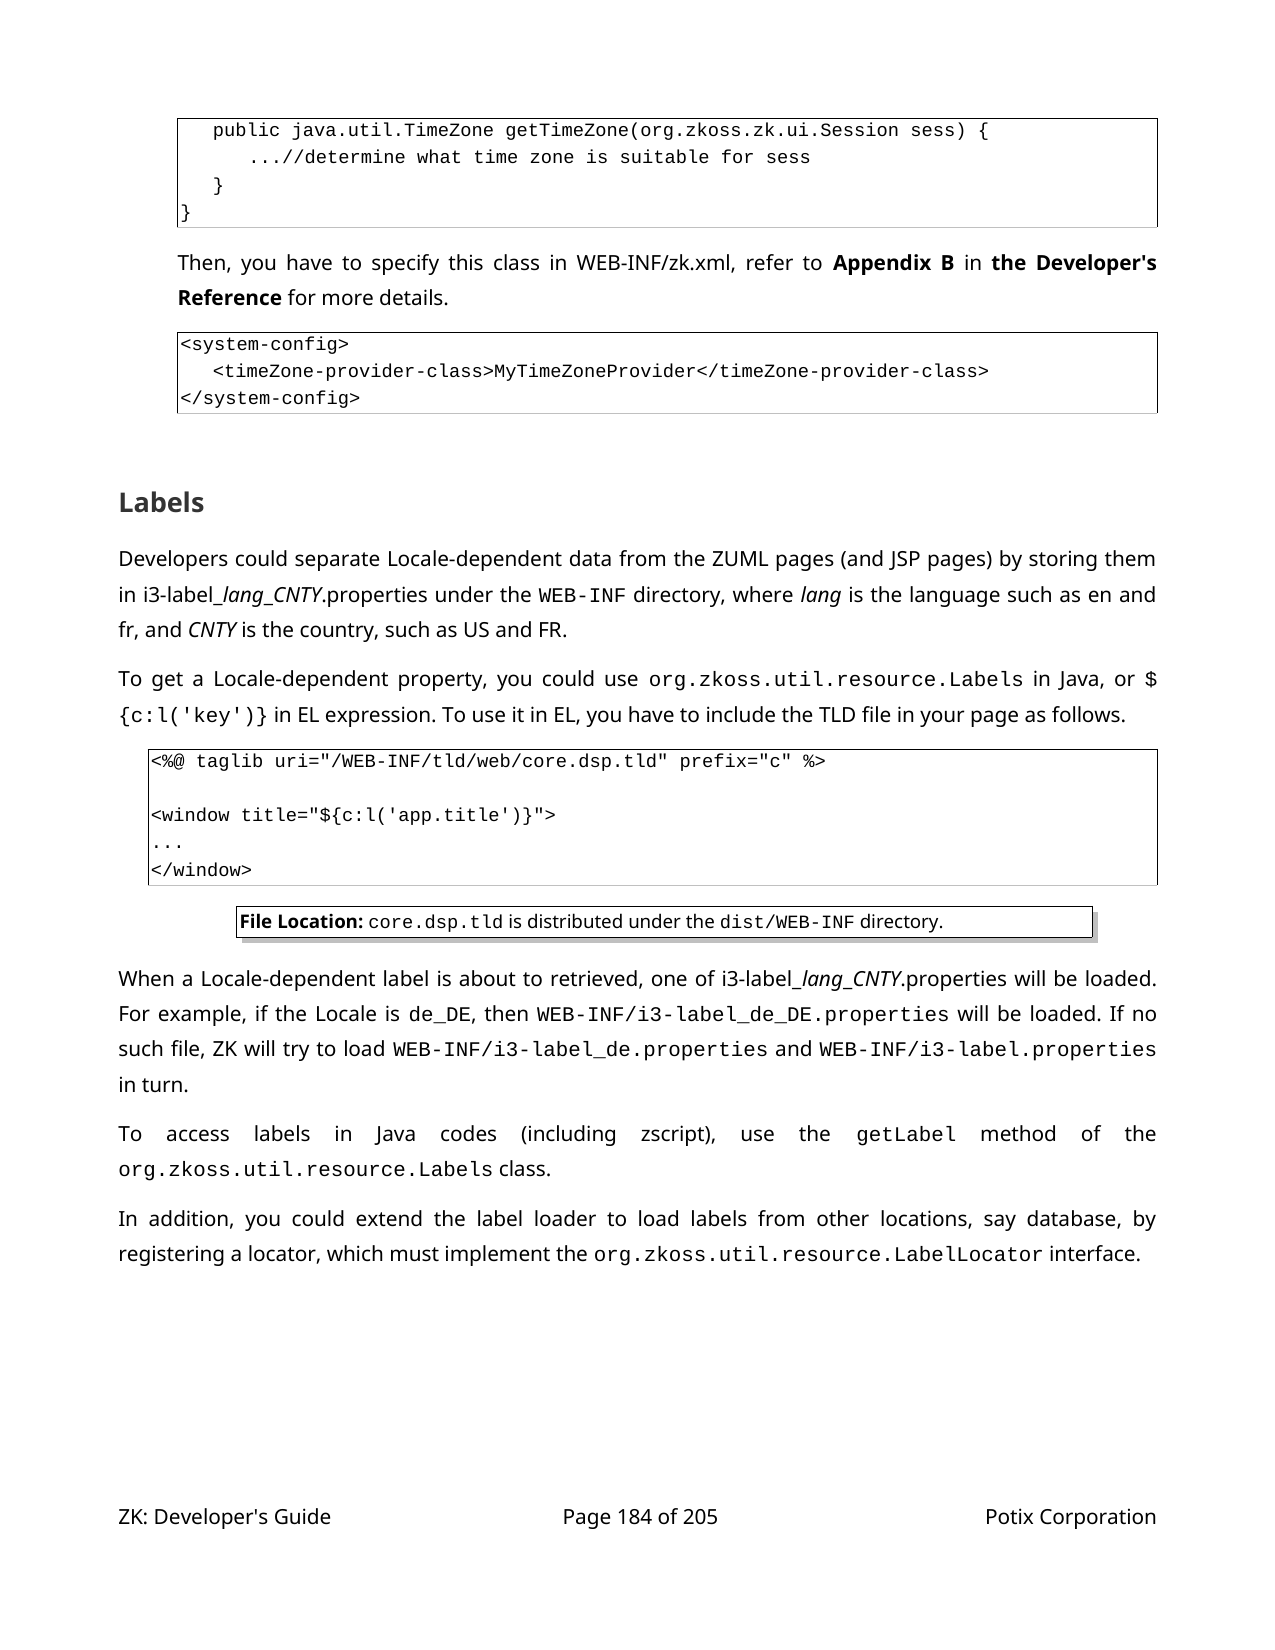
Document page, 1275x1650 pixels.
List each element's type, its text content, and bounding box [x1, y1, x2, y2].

text When a Locale-dependent label is about to retrieved, one of i3-label_lang_CNTY.properties will be loaded. For example, if the Locale is de_DE, then WEB-INF/i3-label_de_DE.properties will be loaded. If no such file, ZK will try to load WEB-INF/i3-label_de.properties and WEB-INF/i3-label.properties in turn. [118, 964, 1157, 1098]
text } [178, 172, 1157, 197]
text In addition, you could extend the label loader to load labels from other locations, say database, by registering a locator, which must implement the org.zkoss.util.resource.LabelLocator interface. [118, 1204, 1157, 1267]
text } [178, 200, 1157, 227]
text ...//determine what time zone is suitable for sess [178, 145, 1157, 169]
text To access labels in Java codes (including zscript), use the getLabel method of the org.zkoss.util.resource.Labels class. [118, 1119, 1157, 1183]
subtitle Labels [118, 484, 1157, 521]
text </system-config> [178, 386, 1157, 413]
text public java.util.TimeZone getTimeZone(org.zkoss.zk.ui.Session sess) { [178, 119, 1157, 142]
text Then, you have to specify this class in WEB-INF/zk.xml, refer to Appendix B in the Developer's Reference for more details. [177, 248, 1157, 311]
text <%@ taglib uri="/WEB-INF/tld/web/core.dsp.tld" prefix="c" %> [149, 750, 1157, 773]
text <timeZone-provider-class>MyTimeZoneProvider</timeZone-provider-class> [178, 359, 1157, 383]
text <system-config> [178, 333, 1157, 356]
text ... [149, 830, 1157, 855]
text To get a Locale-dependent property, you could use org.zkoss.util.resource.Labels in Java, or ${c:l('key')} in EL expression. To use it in EL, you have to include the TLD file in your page as follows. [118, 664, 1157, 728]
text <window title="${c:l('app.title')}"> [149, 803, 1157, 827]
text File Location: core.dsp.tld is distributed under the dist/WEB-INF directory. [237, 907, 1092, 937]
text Developers could separate Locale-dependent data from the ZUML pages (and JSP pages) by storing them in i3-label_lang_CNTY.properties under the WEB-INF directory, where lang is the language such as en and fr, and CNTY is the country, such as US and FR. [118, 544, 1157, 643]
text </window> [149, 858, 1157, 885]
